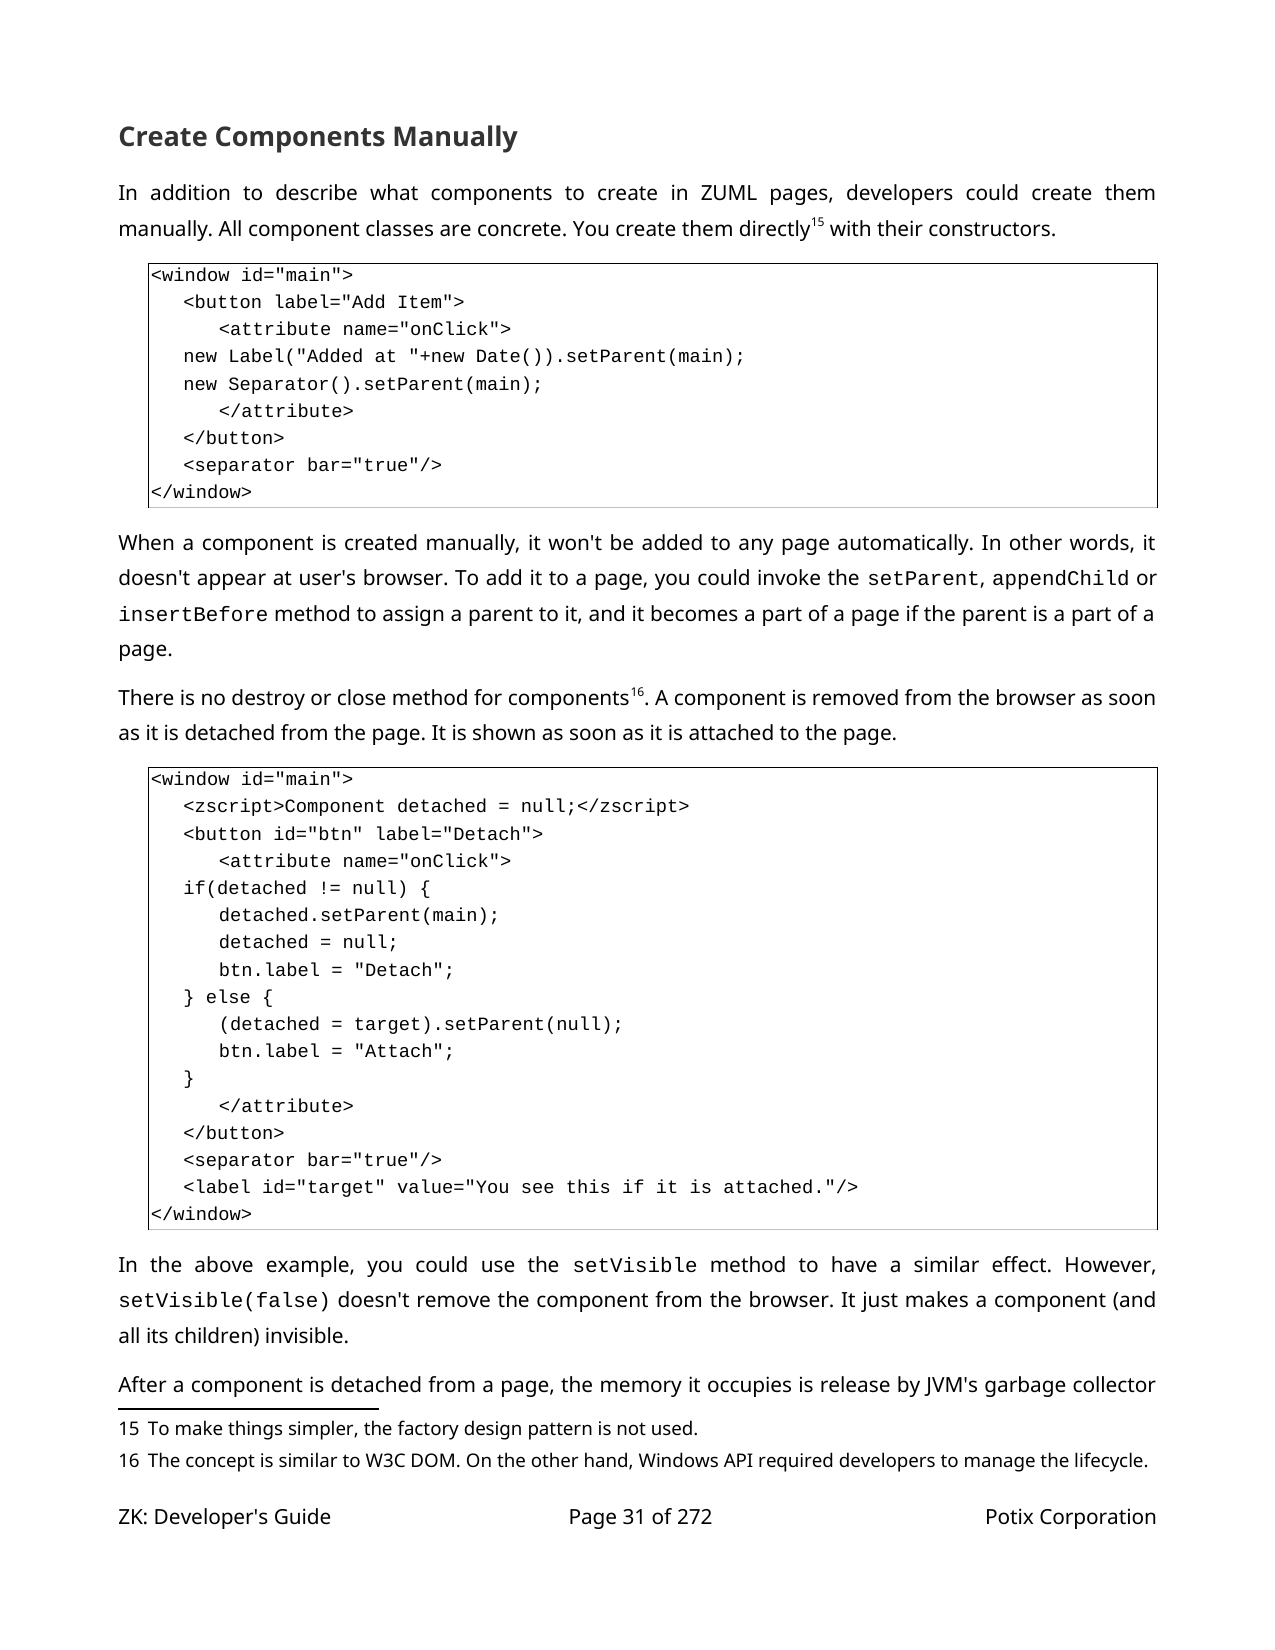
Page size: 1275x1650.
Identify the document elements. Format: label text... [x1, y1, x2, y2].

text <label id="target" value="You see this if it is attached."/> [149, 1175, 1157, 1199]
text There is no destroy or close method for components. A component is removed from the browser as soon as it is detached from the page. It is shown as soon as it is attached to the page. [118, 683, 1157, 747]
text if(detached != null) { [149, 876, 1157, 900]
text </window> [149, 1202, 1157, 1229]
text detached = null; [149, 930, 1157, 954]
text In addition to describe what components to create in ZUML pages, developers could create them manually. All component classes are concrete. You create them directly with their constructors. [118, 178, 1157, 242]
text <window id="main"> [149, 768, 1157, 791]
text </attribute> [149, 398, 1157, 423]
text detached.setParent(main); [149, 903, 1157, 927]
text <zscript>Component detached = null;</zscript> [149, 794, 1157, 819]
text btn.label = "Attach"; [149, 1039, 1157, 1063]
text <separator bar="true"/> [149, 453, 1157, 477]
text new Label("Added at "+new Date()).setParent(main); [149, 344, 1157, 368]
text <window id="main"> [149, 264, 1157, 287]
text </button> [149, 426, 1157, 450]
text <attribute name="onClick"> [149, 317, 1157, 341]
text In the above example, you could use the setVisible method to have a similar effect. However, setVisible(false) doesn't remove the component from the browser. It just makes a component (and all its children) invisible. [118, 1250, 1157, 1349]
subtitle Create Components Manually [118, 118, 1157, 155]
text When a component is created manually, it won't be added to any page automatically. In other words, it doesn't appear at user's browser. To add it to a page, you could invoke the setParent, appendChild or insertBefore method to assign a parent to it, and it becomes a part of a page if the parent is a part of a page. [118, 528, 1157, 662]
text </window> [149, 480, 1157, 507]
text </button> [149, 1121, 1157, 1145]
text (detached = target).setParent(null); [149, 1012, 1157, 1036]
text <attribute name="onClick"> [149, 849, 1157, 873]
text } [149, 1066, 1157, 1091]
text The concept is similar to W3C DOM. On the other hand, Windows API required developers to manage the lifecycle. [118, 1447, 1157, 1473]
text <separator bar="true"/> [149, 1148, 1157, 1172]
text After a component is detached from a page, the memory it occupies is release by JVM's garbage collector [118, 1370, 1157, 1398]
text btn.label = "Detach"; [149, 957, 1157, 982]
text } else { [149, 985, 1157, 1009]
text To make things simpler, the factory design pattern is not used. [118, 1416, 1157, 1441]
text <button label="Add Item"> [149, 290, 1157, 314]
text </attribute> [149, 1093, 1157, 1118]
text new Separator().setParent(main); [149, 371, 1157, 396]
text <button id="btn" label="Detach"> [149, 822, 1157, 846]
